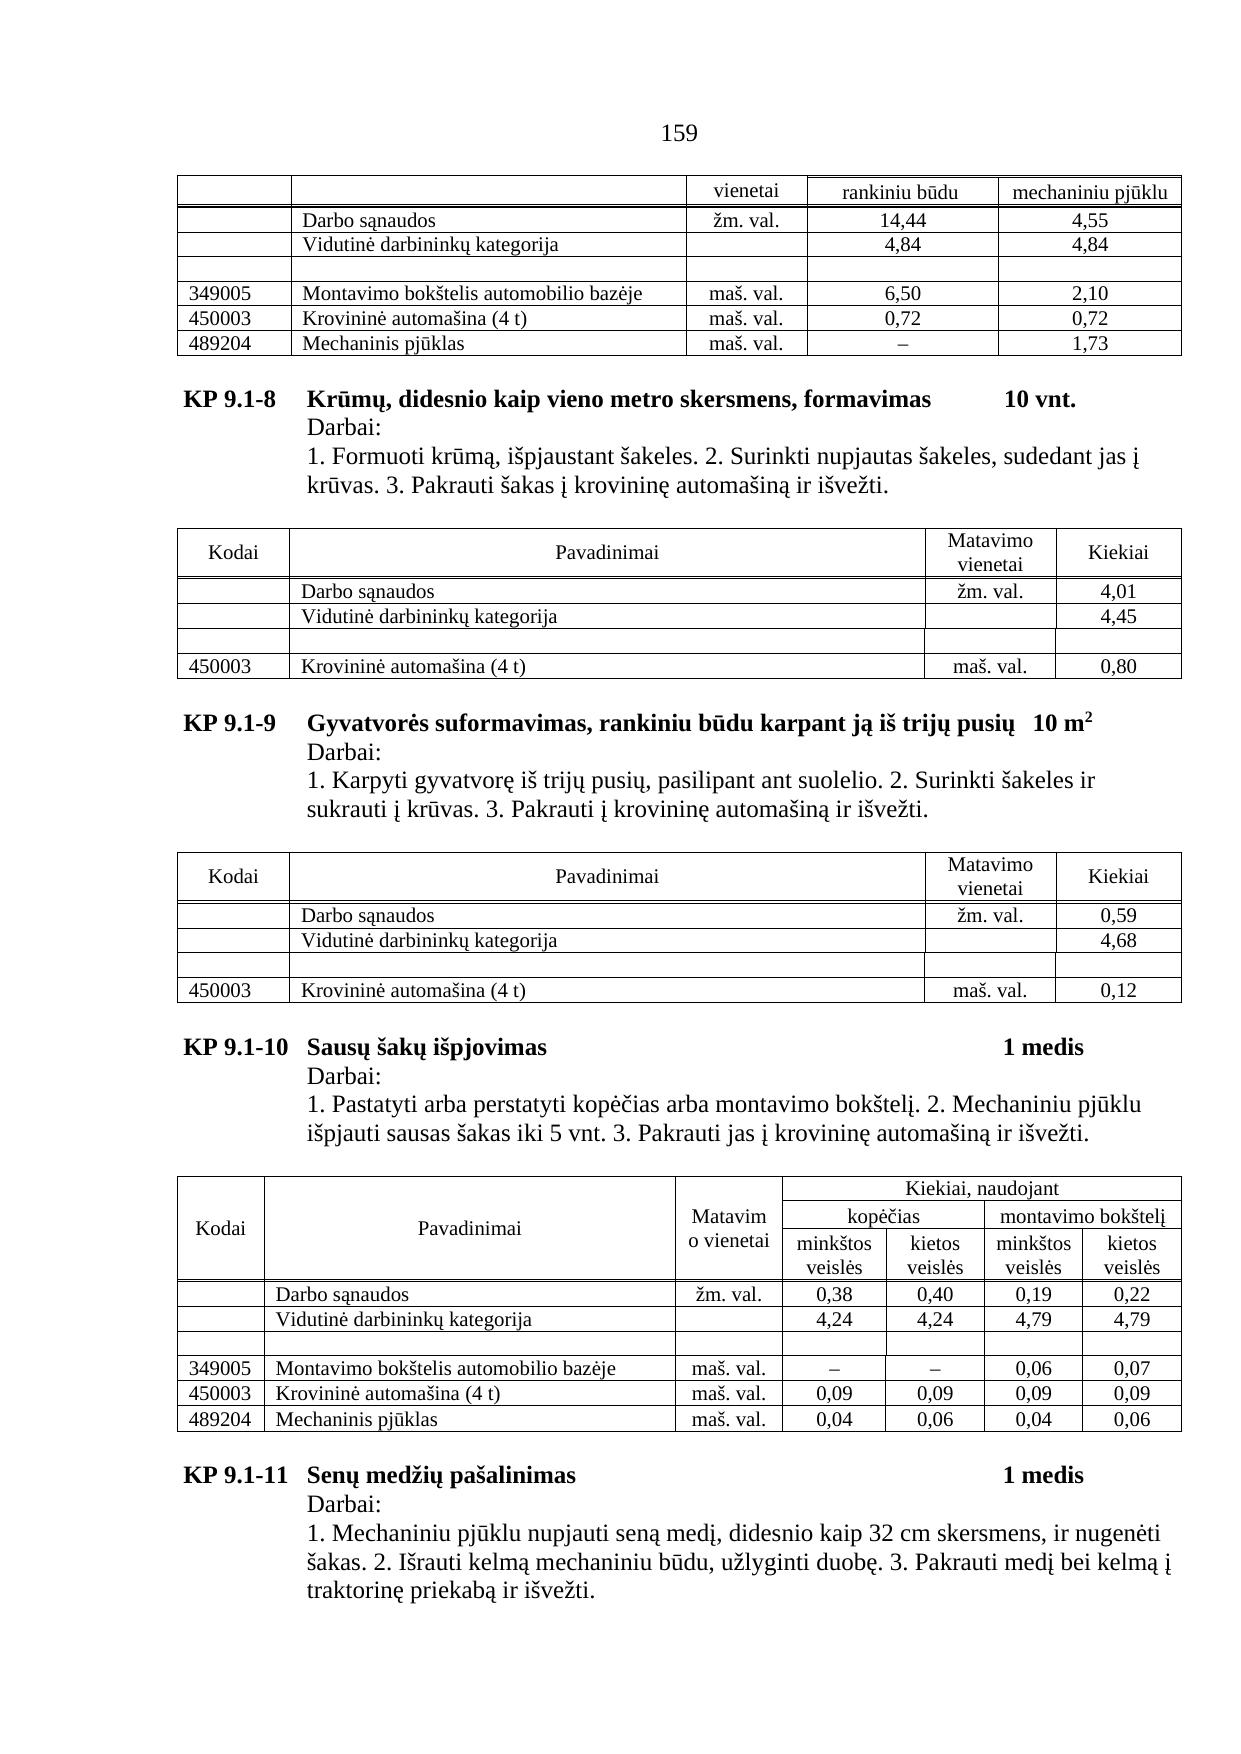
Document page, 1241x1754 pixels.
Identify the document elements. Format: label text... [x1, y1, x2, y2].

table_cell Krovininė automašina (4 t) [292, 306, 686, 330]
table_cell 0,09 [1083, 1381, 1181, 1405]
table_header Krūmų, didesnio kaip vieno metro skersmens, formavimas [301, 384, 998, 412]
table_header 10 m2 [1026, 708, 1181, 737]
table_cell 450003 [178, 978, 289, 1002]
table_cell 4,24 [783, 1307, 886, 1331]
table_cell 4,45 [1057, 604, 1181, 628]
table_cell 0,06 [985, 1356, 1082, 1380]
table_cell 0,12 [1056, 978, 1181, 1002]
table_cell [808, 257, 998, 281]
table_cell 0,22 [1083, 1282, 1181, 1306]
table_header Kodai [178, 853, 289, 900]
table_cell – [886, 1356, 984, 1380]
table_cell 450003 [178, 654, 289, 678]
table_cell [925, 629, 1055, 653]
table_cell mechaniniu pjūklu [999, 178, 1181, 204]
table_cell 0,04 [783, 1406, 885, 1431]
table_cell Darbai: 1. Formuoti krūmą, išpjaustant šakeles. 2. Surinkti nupjautas šakeles, sudedant jas į krūvas. 3. Pakrauti šakas į krovininę automašiną ir išvežti. [301, 413, 1181, 499]
table_cell Krovininė automašina (4 t) [290, 978, 924, 1002]
table_cell [687, 233, 807, 256]
table_cell 0,09 [886, 1381, 984, 1405]
table_cell [265, 1332, 675, 1355]
table_cell [676, 1332, 782, 1355]
table_cell 0,06 [886, 1406, 984, 1431]
table_cell Krovininė automašina (4 t) [265, 1381, 675, 1405]
table_cell 2,10 [999, 282, 1181, 305]
table_cell [178, 604, 289, 628]
table_cell 0,04 [985, 1406, 1082, 1431]
table_header Pavadinimai [290, 853, 925, 900]
table_cell 4,68 [1057, 929, 1181, 952]
table_cell kietos veislės [887, 1229, 984, 1279]
table_cell maš. val. [925, 978, 1055, 1002]
table_cell Darbai: 1. Mechaniniu pjūklu nupjauti seną medį, didesnio kaip 32 cm skersmens, ir nugenėti šakas. 2. Išrauti kelmą mechaniniu būdu, užlyginti duobę. 3. Pakrauti medį bei kelmą į traktorinę priekabą ir išvežti. [301, 1489, 1181, 1604]
table_cell [926, 929, 1056, 952]
table_header KP 9.1-11 [177, 1460, 301, 1489]
table_header Pavadinimai [290, 529, 925, 576]
table_header Gyvatvorės suformavimas, rankiniu būdu karpant ją iš trijų pusių [301, 708, 1026, 737]
table_cell 0,07 [1083, 1356, 1181, 1380]
table_cell 489204 [178, 1406, 264, 1431]
table_cell maš. val. [925, 654, 1055, 678]
table_cell žm. val. [687, 208, 807, 232]
table_cell [178, 1332, 264, 1355]
table_cell žm. val. [676, 1282, 782, 1306]
table_cell 4,24 [887, 1307, 984, 1331]
table_cell [290, 629, 924, 653]
table_header Pavadinimai [265, 1177, 675, 1279]
table_cell 0,19 [985, 1282, 1082, 1306]
table_cell [1056, 629, 1181, 653]
table_cell kopėčias [783, 1201, 984, 1228]
table_cell [178, 233, 291, 256]
table_cell [177, 1489, 301, 1604]
table_cell Montavimo bokštelis automobilio bazėje [292, 282, 686, 305]
table_cell – [808, 331, 998, 354]
table_cell Vidutinė darbininkų kategorija [290, 604, 925, 628]
table_header vienetai [687, 176, 807, 204]
table_cell [687, 257, 807, 281]
table_cell [290, 953, 924, 977]
table_cell 0,72 [808, 306, 998, 330]
table_cell maš. val. [687, 282, 807, 305]
table_cell 489204 [178, 331, 291, 354]
table_cell [177, 413, 301, 499]
table_header Kiekiai, naudojant [783, 1177, 1181, 1200]
table_cell [925, 953, 1055, 977]
table_header Matavimo vienetai [676, 1177, 782, 1279]
table_cell Mechaninis pjūklas [265, 1406, 675, 1431]
table_header KP 9.1-9 [177, 708, 301, 737]
table_cell 0,59 [1057, 904, 1181, 927]
table_cell maš. val. [676, 1406, 782, 1431]
table_cell [926, 604, 1056, 628]
table_cell [676, 1307, 782, 1331]
table_cell [999, 257, 1181, 281]
table_header Sausų šakų išpjovimas [301, 1032, 997, 1061]
table_cell [178, 257, 291, 281]
table_cell 349005 [178, 1356, 264, 1380]
table_cell Mechaninis pjūklas [292, 331, 686, 354]
table_header Kiekiai [1057, 853, 1181, 900]
table_cell 0,38 [783, 1282, 886, 1306]
table_cell – [783, 1356, 885, 1380]
table_cell 0,72 [999, 306, 1181, 330]
table_header Kiekiai [1057, 529, 1181, 576]
table_header Senų medžių pašalinimas [301, 1460, 997, 1489]
table_header Matavimo vienetai [926, 529, 1056, 576]
table_cell minkštos veislės [783, 1229, 886, 1279]
table_cell 0,80 [1056, 654, 1181, 678]
table_cell kietos veislės [1083, 1229, 1181, 1279]
table_cell 4,55 [999, 208, 1181, 232]
table_cell minkštos veislės [985, 1229, 1082, 1279]
table_header [178, 176, 291, 204]
table_cell Vidutinė darbininkų kategorija [265, 1307, 675, 1331]
table_cell 4,84 [808, 233, 998, 256]
table_cell Darbo sąnaudos [292, 208, 686, 232]
table_cell montavimo bokštelį [985, 1201, 1181, 1228]
table_cell [178, 953, 289, 977]
table_cell [1056, 953, 1181, 977]
table_cell 4,01 [1057, 579, 1181, 603]
table_cell Montavimo bokštelis automobilio bazėje [265, 1356, 675, 1380]
table_header Matavimo vienetai [926, 853, 1056, 900]
table_cell Darbai: 1. Karpyti gyvatvorę iš trijų pusių, pasilipant ant suolelio. 2. Surinkti šakeles ir sukrauti į krūvas. 3. Pakrauti į krovininę automašiną ir išvežti. [301, 737, 1181, 823]
table_cell žm. val. [926, 904, 1056, 927]
table_cell Krovininė automašina (4 t) [290, 654, 924, 678]
table_header KP 9.1-8 [177, 384, 301, 412]
table_cell [985, 1332, 1082, 1355]
table_cell 0,09 [783, 1381, 885, 1405]
table_cell [887, 1332, 984, 1355]
table_cell žm. val. [926, 579, 1056, 603]
table_header Kodai [178, 529, 289, 576]
table_cell [178, 904, 289, 927]
table_cell 4,79 [1083, 1307, 1181, 1331]
table_cell [177, 1061, 301, 1147]
table_cell 0,06 [1083, 1406, 1181, 1431]
table_cell Darbo sąnaudos [290, 579, 925, 603]
table_cell maš. val. [687, 331, 807, 354]
table_header [292, 176, 686, 204]
table_cell 0,40 [887, 1282, 984, 1306]
table_header KP 9.1-10 [177, 1032, 301, 1061]
table_cell Darbo sąnaudos [265, 1282, 675, 1306]
table_cell [178, 1282, 264, 1306]
table_cell Darbai: 1. Pastatyti arba perstatyti kopėčias arba montavimo bokštelį. 2. Mechaniniu pjūklu išpjauti sausas šakas iki 5 vnt. 3. Pakrauti jas į krovininę automašiną ir išvežti. [301, 1061, 1181, 1147]
table_header Kodai [178, 1177, 264, 1279]
table_cell rankiniu būdu [808, 178, 998, 204]
table_cell [177, 737, 301, 823]
table_cell 4,79 [985, 1307, 1082, 1331]
table_cell [178, 1307, 264, 1331]
table_cell [1083, 1332, 1181, 1355]
table_header 1 medis [997, 1460, 1181, 1489]
table_cell 1,73 [999, 331, 1181, 354]
table_cell [178, 929, 289, 952]
table_cell 14,44 [808, 208, 998, 232]
table_header 1 medis [997, 1032, 1181, 1061]
table_cell Vidutinė darbininkų kategorija [290, 929, 925, 952]
table_cell 6,50 [808, 282, 998, 305]
table_cell 450003 [178, 1381, 264, 1405]
table_cell [178, 629, 289, 653]
table_cell [292, 257, 686, 281]
table_cell 0,09 [985, 1381, 1082, 1405]
table_cell maš. val. [676, 1356, 782, 1380]
table_header 10 vnt. [998, 384, 1181, 412]
table_cell Darbo sąnaudos [290, 904, 925, 927]
table_cell maš. val. [676, 1381, 782, 1405]
table_cell Vidutinė darbininkų kategorija [292, 233, 686, 256]
table_cell 349005 [178, 282, 291, 305]
table_cell 4,84 [999, 233, 1181, 256]
table_cell 450003 [178, 306, 291, 330]
table_cell [783, 1332, 886, 1355]
table_cell maš. val. [687, 306, 807, 330]
table_cell [178, 579, 289, 603]
table_cell [178, 208, 291, 232]
